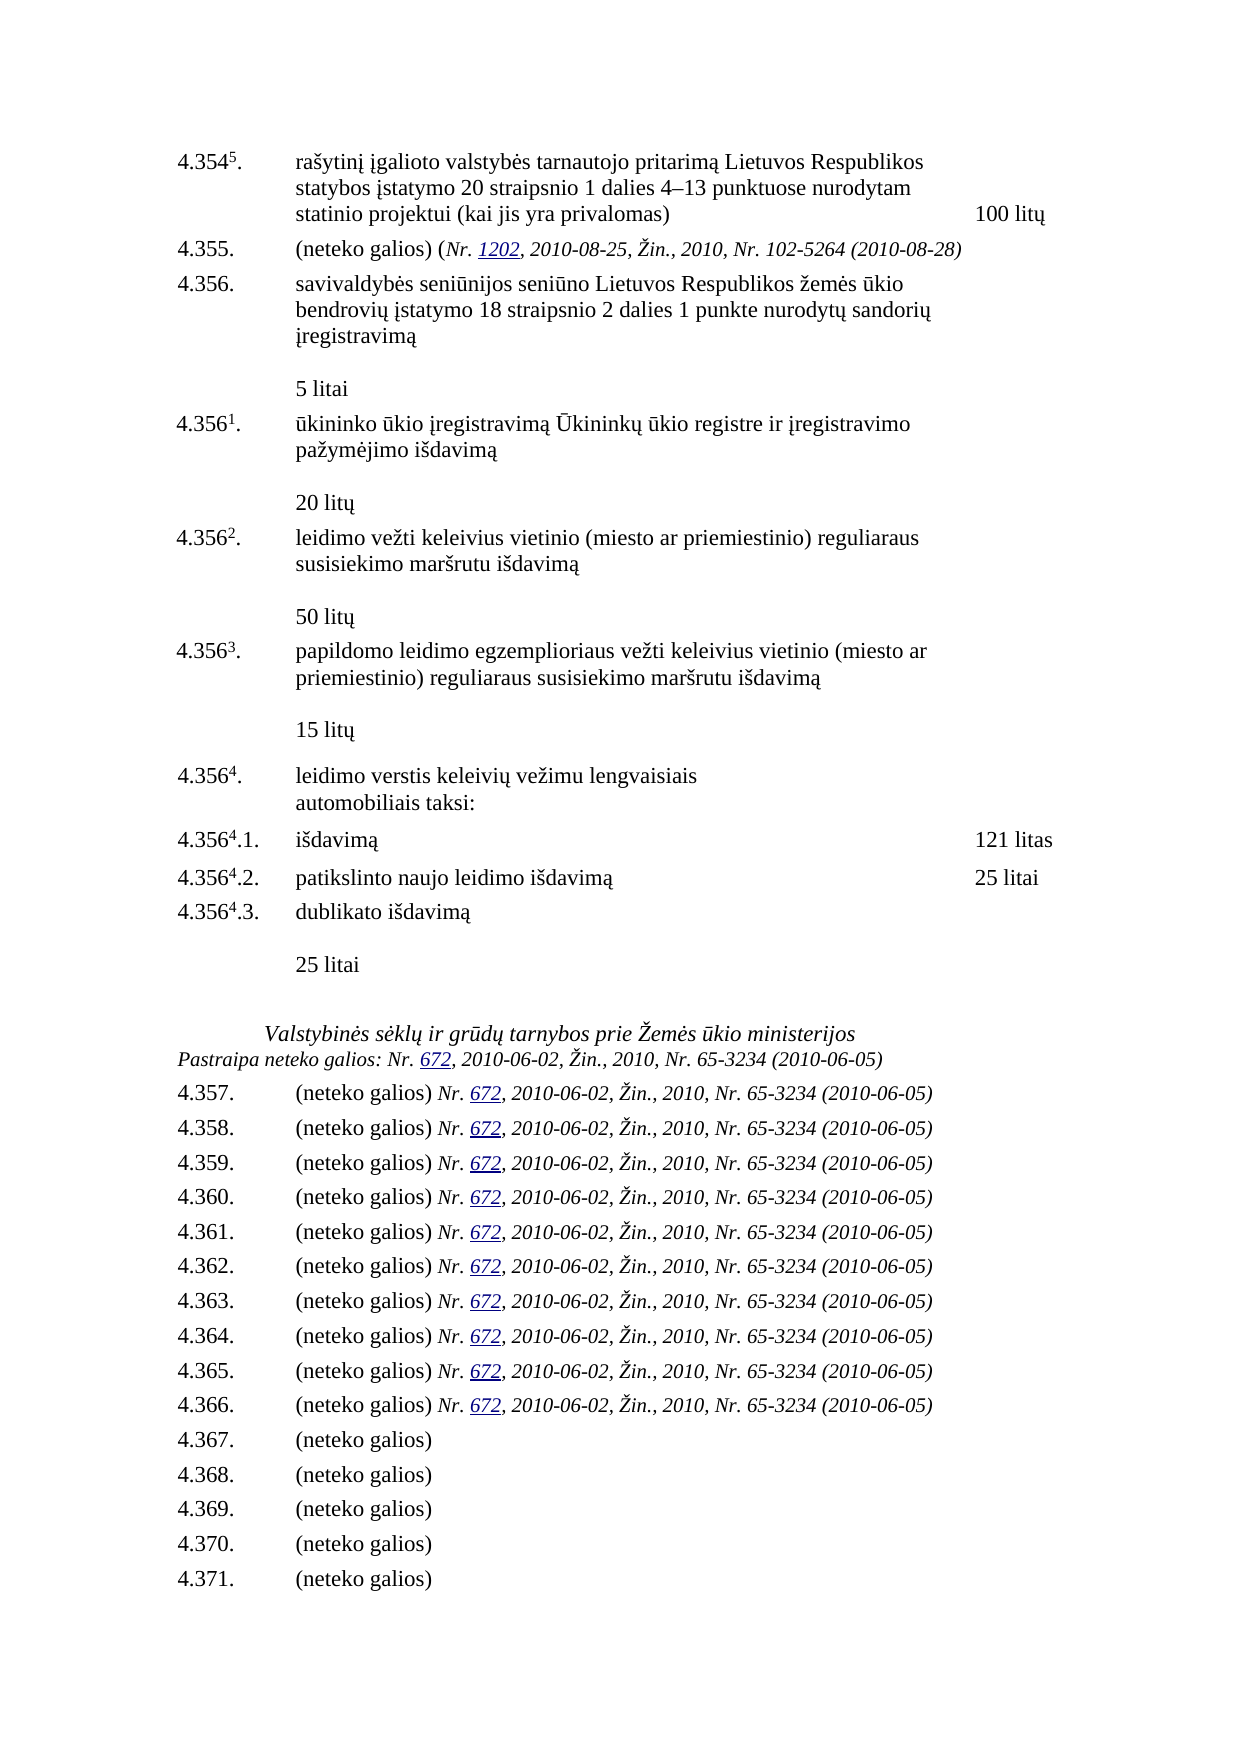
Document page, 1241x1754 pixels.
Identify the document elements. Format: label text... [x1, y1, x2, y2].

text 4.371. (neteko galios) [177, 1565, 945, 1591]
text 4.3562. leidimo vežti keleivius vietinio (miesto ar priemiestinio) reguliaraus susisiekimo maršrutu išdavimą 50 litų [176, 524, 945, 629]
text 4.365. (neteko galios) Nr. 672, 2010-06-02, Žin., 2010, Nr. 65-3234 (2010-06-05) [177, 1357, 945, 1383]
text 4.366. (neteko galios) Nr. 672, 2010-06-02, Žin., 2010, Nr. 65-3234 (2010-06-05) [177, 1391, 945, 1418]
text 4.3564.3. dublikato išdavimą 25 litai [177, 898, 930, 977]
text 4.367. (neteko galios) [177, 1426, 945, 1452]
text 4.368. (neteko galios) [177, 1461, 945, 1487]
text 4.369. (neteko galios) [177, 1495, 945, 1522]
text 4.362. (neteko galios) Nr. 672, 2010-06-02, Žin., 2010, Nr. 65-3234 (2010-06-05) [177, 1253, 945, 1279]
text 4.361. (neteko galios) Nr. 672, 2010-06-02, Žin., 2010, Nr. 65-3234 (2010-06-05) [177, 1218, 945, 1244]
text 4.3564. leidimo verstis keleivių vežimu lengvaisiais [177, 751, 1122, 789]
text 4.3545. rašytinį įgalioto valstybės tarnautojo pritarimą Lietuvos Respublikos statybos įstatymo 20 straipsnio 1 dalies 4–13 punktuose nurodytam statinio projektui (kai jis yra privalomas) 100 litų [177, 148, 1122, 227]
text Pastraipa neteko galios: Nr. 672, 2010-06-02, Žin., 2010, Nr. 65-3234 (2010-06-05) [177, 1047, 945, 1071]
text 4.370. (neteko galios) [177, 1530, 945, 1556]
text automobiliais taksi: [177, 789, 1122, 815]
text 4.357. (neteko galios) Nr. 672, 2010-06-02, Žin., 2010, Nr. 65-3234 (2010-06-05) [177, 1079, 945, 1106]
text 4.3561. ūkininko ūkio įregistravimą Ūkininkų ūkio registre ir įregistravimo pažymėjimo išdavimą 20 litų [176, 410, 945, 515]
text 4.3564.2. patikslinto naujo leidimo išdavimą 25 litai [177, 852, 1122, 890]
text 4.3563. papildomo leidimo egzemplioriaus vežti keleivius vietinio (miesto ar priemiestinio) reguliaraus susisiekimo maršrutu išdavimą 15 litų [176, 637, 945, 743]
text 4.356. savivaldybės seniūnijos seniūno Lietuvos Respublikos žemės ūkio bendrovių įstatymo 18 straipsnio 2 dalies 1 punkte nurodytų sandorių įregistravimą 5 litai [177, 270, 945, 402]
text 4.364. (neteko galios) Nr. 672, 2010-06-02, Žin., 2010, Nr. 65-3234 (2010-06-05) [177, 1322, 945, 1348]
text 4.363. (neteko galios) Nr. 672, 2010-06-02, Žin., 2010, Nr. 65-3234 (2010-06-05) [177, 1287, 945, 1314]
text Valstybinės sėklų ir grūdų tarnybos prie Žemės ūkio ministerijos [177, 1020, 945, 1047]
text 4.358. (neteko galios) Nr. 672, 2010-06-02, Žin., 2010, Nr. 65-3234 (2010-06-05) [177, 1114, 945, 1140]
text 4.3564.1. išdavimą 121 litas [177, 815, 1122, 852]
text 4.359. (neteko galios) Nr. 672, 2010-06-02, Žin., 2010, Nr. 65-3234 (2010-06-05) [177, 1148, 945, 1175]
text 4.360. (neteko galios) Nr. 672, 2010-06-02, Žin., 2010, Nr. 65-3234 (2010-06-05) [177, 1183, 945, 1209]
text 4.355. (neteko galios) (Nr. 1202, 2010-08-25, Žin., 2010, Nr. 102-5264 (2010-08-28) [177, 235, 1122, 261]
